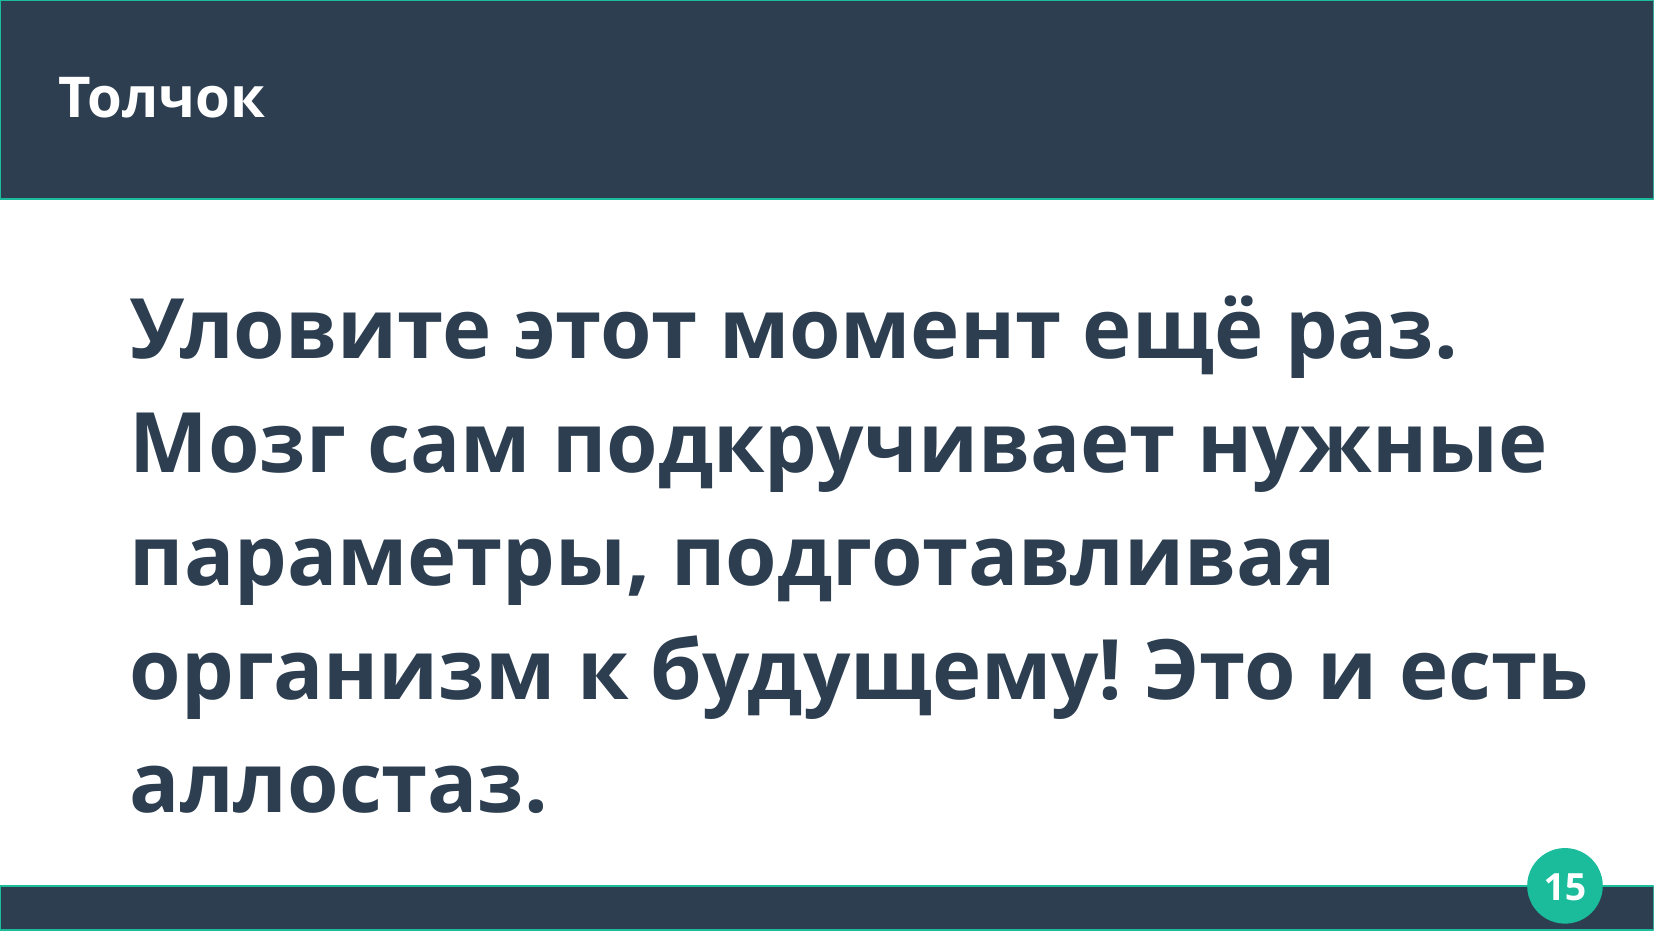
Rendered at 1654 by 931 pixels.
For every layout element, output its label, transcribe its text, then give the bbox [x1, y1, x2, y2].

title Толчок [59, 37, 1595, 155]
list Уловите этот момент ещё раз. Мозг сам подкручивает нужные параметры, подготавливая организм к будущему! Это и есть аллостаз. [59, 243, 1595, 864]
